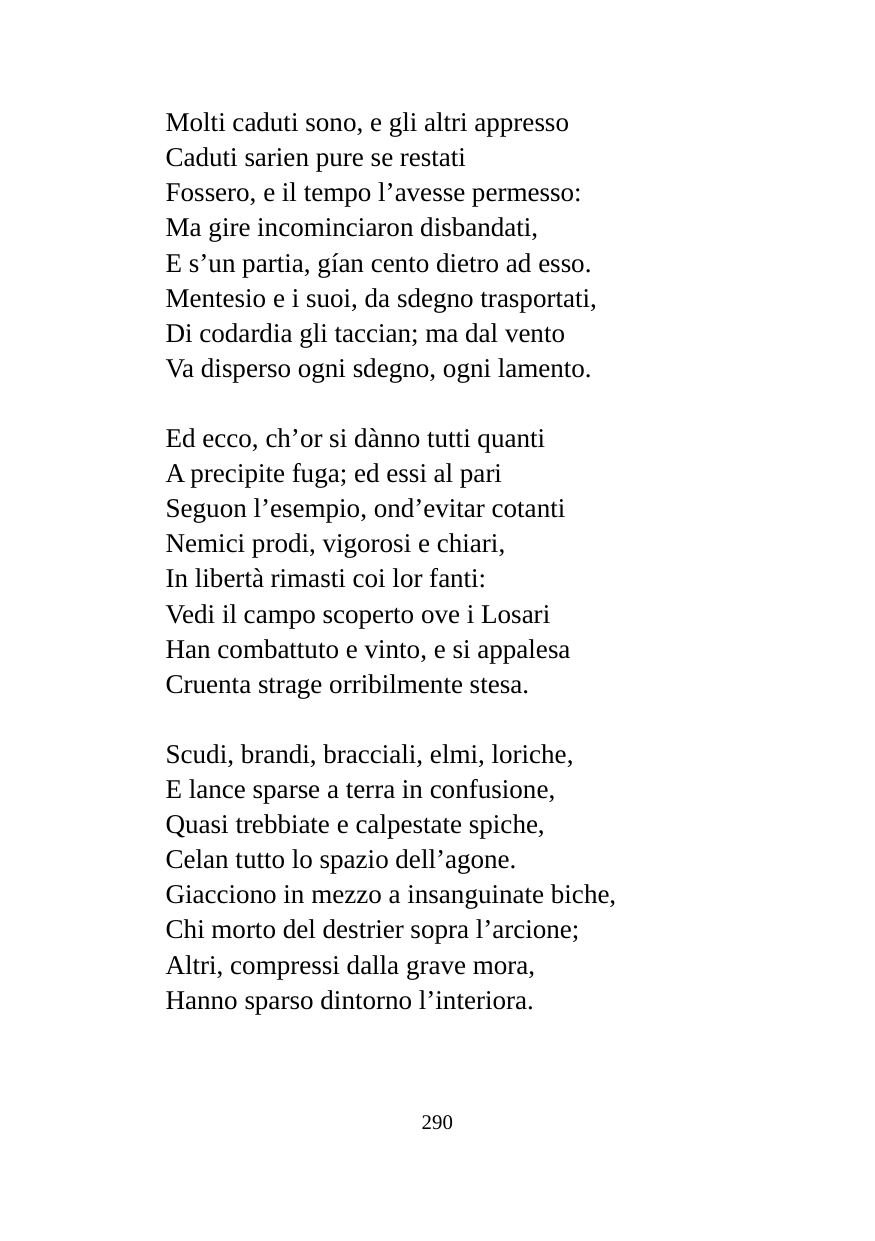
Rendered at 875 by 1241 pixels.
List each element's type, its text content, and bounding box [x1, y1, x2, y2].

text Giacciono in mezzo a insanguinate biche, [165, 878, 768, 910]
text Caduti sarien pure se restati [165, 141, 768, 172]
text Quasi trebbiate e calpestate spiche, [165, 808, 768, 839]
text Di codardia gli taccian; ma dal vento [165, 317, 768, 348]
text Vedi il campo scoperto ove i Losari [165, 598, 768, 629]
text Scudi, brandi, bracciali, elmi, loriche, [165, 738, 768, 769]
text Altri, compressi dalla grave mora, [165, 949, 768, 980]
text A precipite fuga; ed essi al pari [165, 457, 768, 488]
text E s’un partia, gían cento dietro ad esso. [165, 247, 768, 278]
text E lance sparse a terra in confusione, [165, 773, 768, 804]
text Chi morto del destrier sopra l’arcione; [165, 914, 768, 945]
text Cruenta strage orribilmente stesa. [165, 668, 768, 699]
text Seguon l’esempio, ond’evitar cotanti [165, 492, 768, 523]
text Hanno sparso dintorno l’interiora. [165, 984, 768, 1015]
text Ed ecco, ch’or si dànno tutti quanti [165, 422, 768, 453]
text Celan tutto lo spazio dell’agone. [165, 843, 768, 874]
text Va disperso ogni sdegno, ogni lamento. [165, 352, 768, 383]
text Ma gire incominciaron disbandati, [165, 212, 768, 243]
text Fossero, e il tempo l’avesse permesso: [165, 176, 768, 208]
text Molti caduti sono, e gli altri appresso [165, 106, 768, 137]
text Han combattuto e vinto, e si appalesa [165, 633, 768, 664]
text In libertà rimasti coi lor fanti: [165, 563, 768, 594]
text Nemici prodi, vigorosi e chiari, [165, 527, 768, 559]
text Mentesio e i suoi, da sdegno trasportati, [165, 282, 768, 313]
